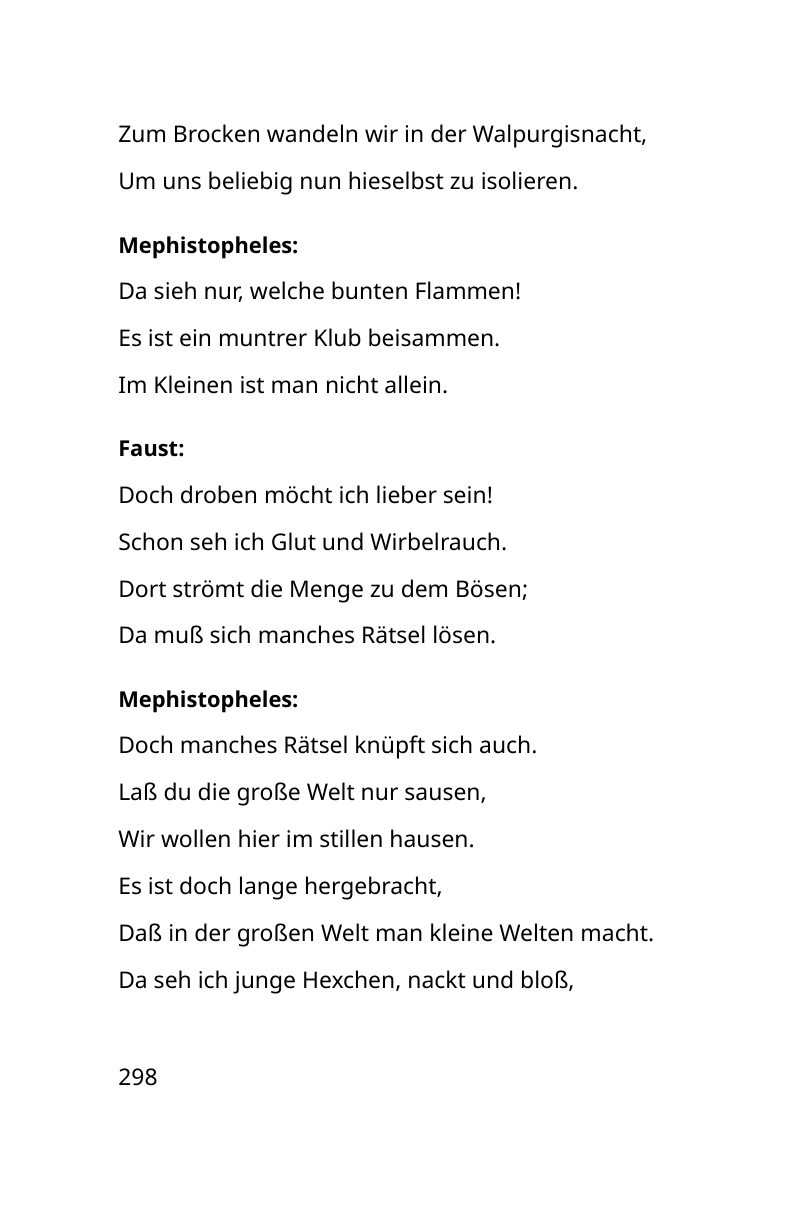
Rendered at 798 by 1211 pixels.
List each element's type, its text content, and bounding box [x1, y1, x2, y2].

text Faust: Doch droben möcht ich lieber sein! Schon seh ich Glut und Wirbelrauch. Dort strömt die Menge zu dem Bösen; Da muß sich manches Rätsel lösen. [118, 433, 679, 651]
text Mephistopheles: Da sieh nur, welche bunten Flammen! Es ist ein muntrer Klub beisammen. Im Kleinen ist man nicht allein. [118, 229, 679, 400]
text Mephistopheles: Doch manches Rätsel knüpft sich auch. Laß du die große Welt nur sausen, Wir wollen hier im stillen hausen. Es ist doch lange hergebracht, Daß in der großen Welt man kleine Welten macht. Da seh ich junge Hexchen, nackt und bloß, [118, 684, 679, 995]
text Zum Brocken wandeln wir in der Walpurgisnacht, Um uns beliebig nun hieselbst zu isolieren. [118, 118, 679, 196]
